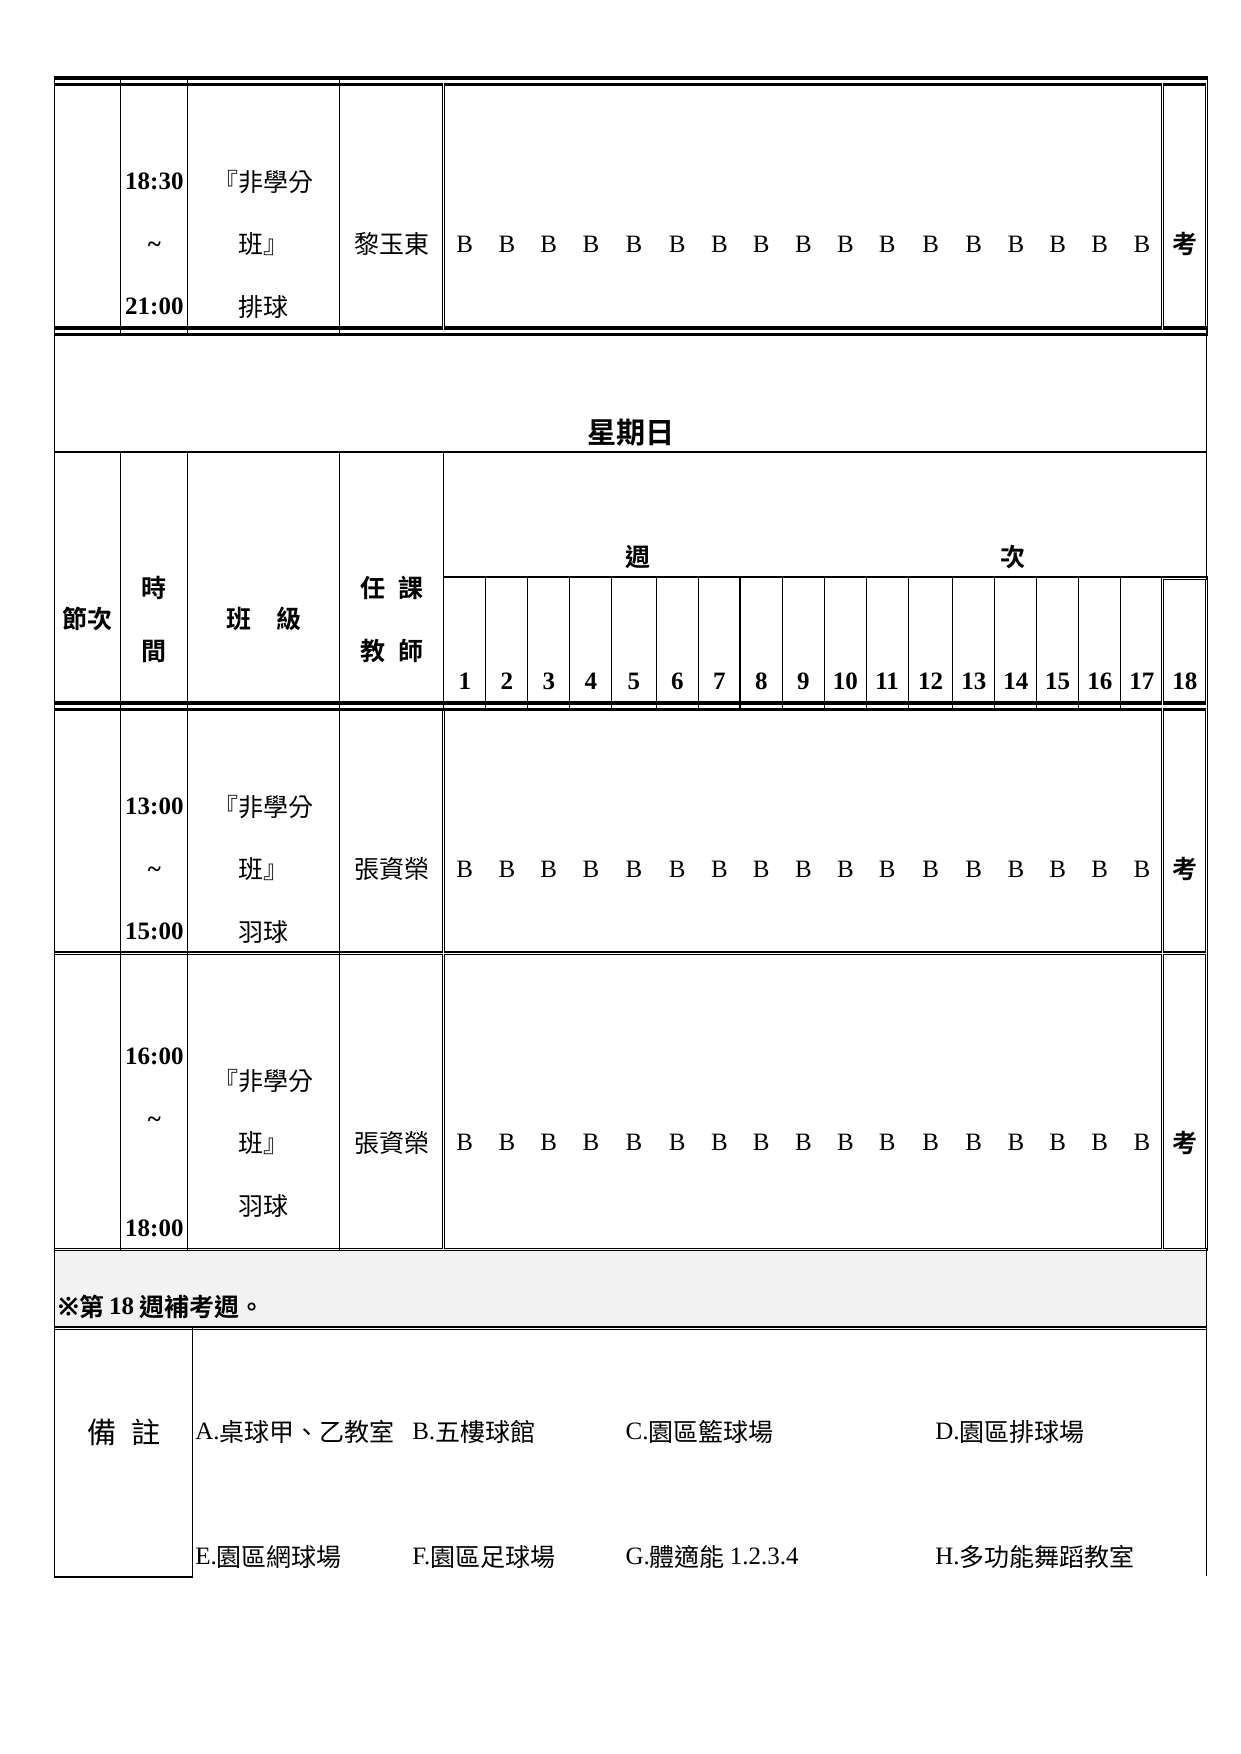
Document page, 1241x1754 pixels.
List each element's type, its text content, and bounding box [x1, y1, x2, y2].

table_cell B [740, 955, 782, 1248]
table_cell 16 [1079, 578, 1120, 701]
table_cell B [528, 955, 569, 1248]
table_cell B [486, 955, 527, 1248]
table_cell B [1036, 711, 1078, 951]
table_cell B [698, 711, 740, 951]
table_cell B [1036, 955, 1078, 1248]
table_cell E.園區網球場 [193, 1451, 409, 1576]
table_cell 10 [825, 578, 866, 701]
table_cell B [612, 711, 656, 951]
table_cell B [570, 711, 612, 951]
table_cell [55, 711, 120, 951]
table_cell B [1079, 711, 1121, 951]
table_cell B [866, 711, 908, 951]
table_cell A.桌球甲、乙教室 [193, 1330, 409, 1451]
table_cell [340, 326, 1206, 333]
table_cell F.園區足球場 [409, 1451, 622, 1576]
table_cell B [782, 86, 824, 326]
table_cell B [953, 711, 994, 951]
table_cell [55, 955, 120, 1248]
table_cell B [445, 711, 486, 951]
table_cell 黎玉東 [340, 86, 442, 326]
table_cell B [612, 86, 656, 326]
table_cell 備 註 [55, 1330, 192, 1576]
table_cell 8 [741, 578, 782, 701]
table_cell B [866, 955, 908, 1248]
table_cell B [908, 86, 952, 326]
table_cell B [486, 711, 527, 951]
table_cell B [824, 86, 866, 326]
table_cell B [570, 955, 612, 1248]
table_cell 15 [1037, 578, 1078, 701]
table_cell B [570, 86, 612, 326]
table_cell 18 [1164, 580, 1205, 701]
table_cell B [1079, 955, 1121, 1248]
table_cell B [656, 86, 698, 326]
table_cell 週 次 [444, 453, 1206, 576]
table_cell B [908, 955, 952, 1248]
table_cell B [908, 711, 952, 951]
table_cell B [866, 86, 908, 326]
table_cell G.體適能1.2.3.4 [623, 1451, 932, 1576]
table_cell 12 [909, 578, 952, 701]
table_cell B [782, 955, 824, 1248]
table_cell B [953, 955, 994, 1248]
table_cell B [953, 86, 994, 326]
table_cell 考 [1164, 86, 1205, 326]
table_cell 13:00 ~ 15:00 [121, 711, 187, 951]
table_cell 節次 [55, 453, 120, 701]
table_cell 『非學分班』 羽球 [188, 955, 339, 1248]
table_cell 14 [995, 578, 1036, 701]
table_cell B [445, 955, 486, 1248]
table_cell B [740, 86, 782, 326]
table_cell B [486, 86, 527, 326]
table_cell ※第18週補考週。 [55, 1251, 1206, 1326]
table_cell 時 間 [121, 453, 187, 701]
table_cell 任 課 教 師 [340, 453, 443, 701]
table_cell H.多功能舞蹈教室 [932, 1451, 1206, 1576]
table_cell B [698, 955, 740, 1248]
table_cell 6 [657, 578, 698, 701]
table_cell 張資榮 [340, 955, 442, 1248]
table_cell B [1036, 86, 1078, 326]
table_cell B [995, 955, 1036, 1248]
table_cell B [995, 86, 1036, 326]
table_cell B [656, 955, 698, 1248]
table_cell 7 [699, 578, 739, 701]
table_cell 『非學分班』 排球 [188, 86, 339, 326]
table_cell 9 [783, 578, 824, 701]
table_cell B.五樓球館 [409, 1330, 622, 1451]
table_cell B [528, 711, 569, 951]
table_cell B [824, 955, 866, 1248]
table_cell B [995, 711, 1036, 951]
table_cell 18:30 ~ 21:00 [121, 86, 187, 326]
table_cell B [740, 711, 782, 951]
table_cell B [1121, 86, 1161, 326]
table_cell 考 [1164, 711, 1205, 951]
table_cell 『非學分班』 羽球 [188, 711, 339, 951]
table_cell B [612, 955, 656, 1248]
table_cell 1 [444, 578, 485, 701]
table_cell 考 [1164, 955, 1205, 1248]
table_cell D.園區排球場 [932, 1330, 1206, 1451]
table_cell 16:00 ~ 18:00 [121, 955, 187, 1248]
table_cell [55, 86, 120, 326]
table_cell B [824, 711, 866, 951]
table_cell B [782, 711, 824, 951]
table_cell 11 [867, 578, 908, 701]
table_cell 班 級 [188, 453, 339, 701]
table_cell B [528, 86, 569, 326]
table_cell 2 [486, 578, 527, 701]
table_cell B [1079, 86, 1121, 326]
table_cell B [656, 711, 698, 951]
table_cell 張資榮 [340, 711, 442, 951]
table_cell B [1121, 955, 1161, 1248]
table_cell B [1121, 711, 1161, 951]
table_cell 5 [612, 578, 656, 701]
table_cell 4 [570, 578, 611, 701]
table_cell 3 [528, 578, 569, 701]
table_cell B [445, 86, 486, 326]
table_cell 17 [1121, 578, 1161, 701]
table_cell B [698, 86, 740, 326]
table_cell 星期日 [55, 336, 1206, 451]
table_cell C.園區籃球場 [623, 1330, 932, 1451]
table_cell 13 [953, 578, 994, 701]
